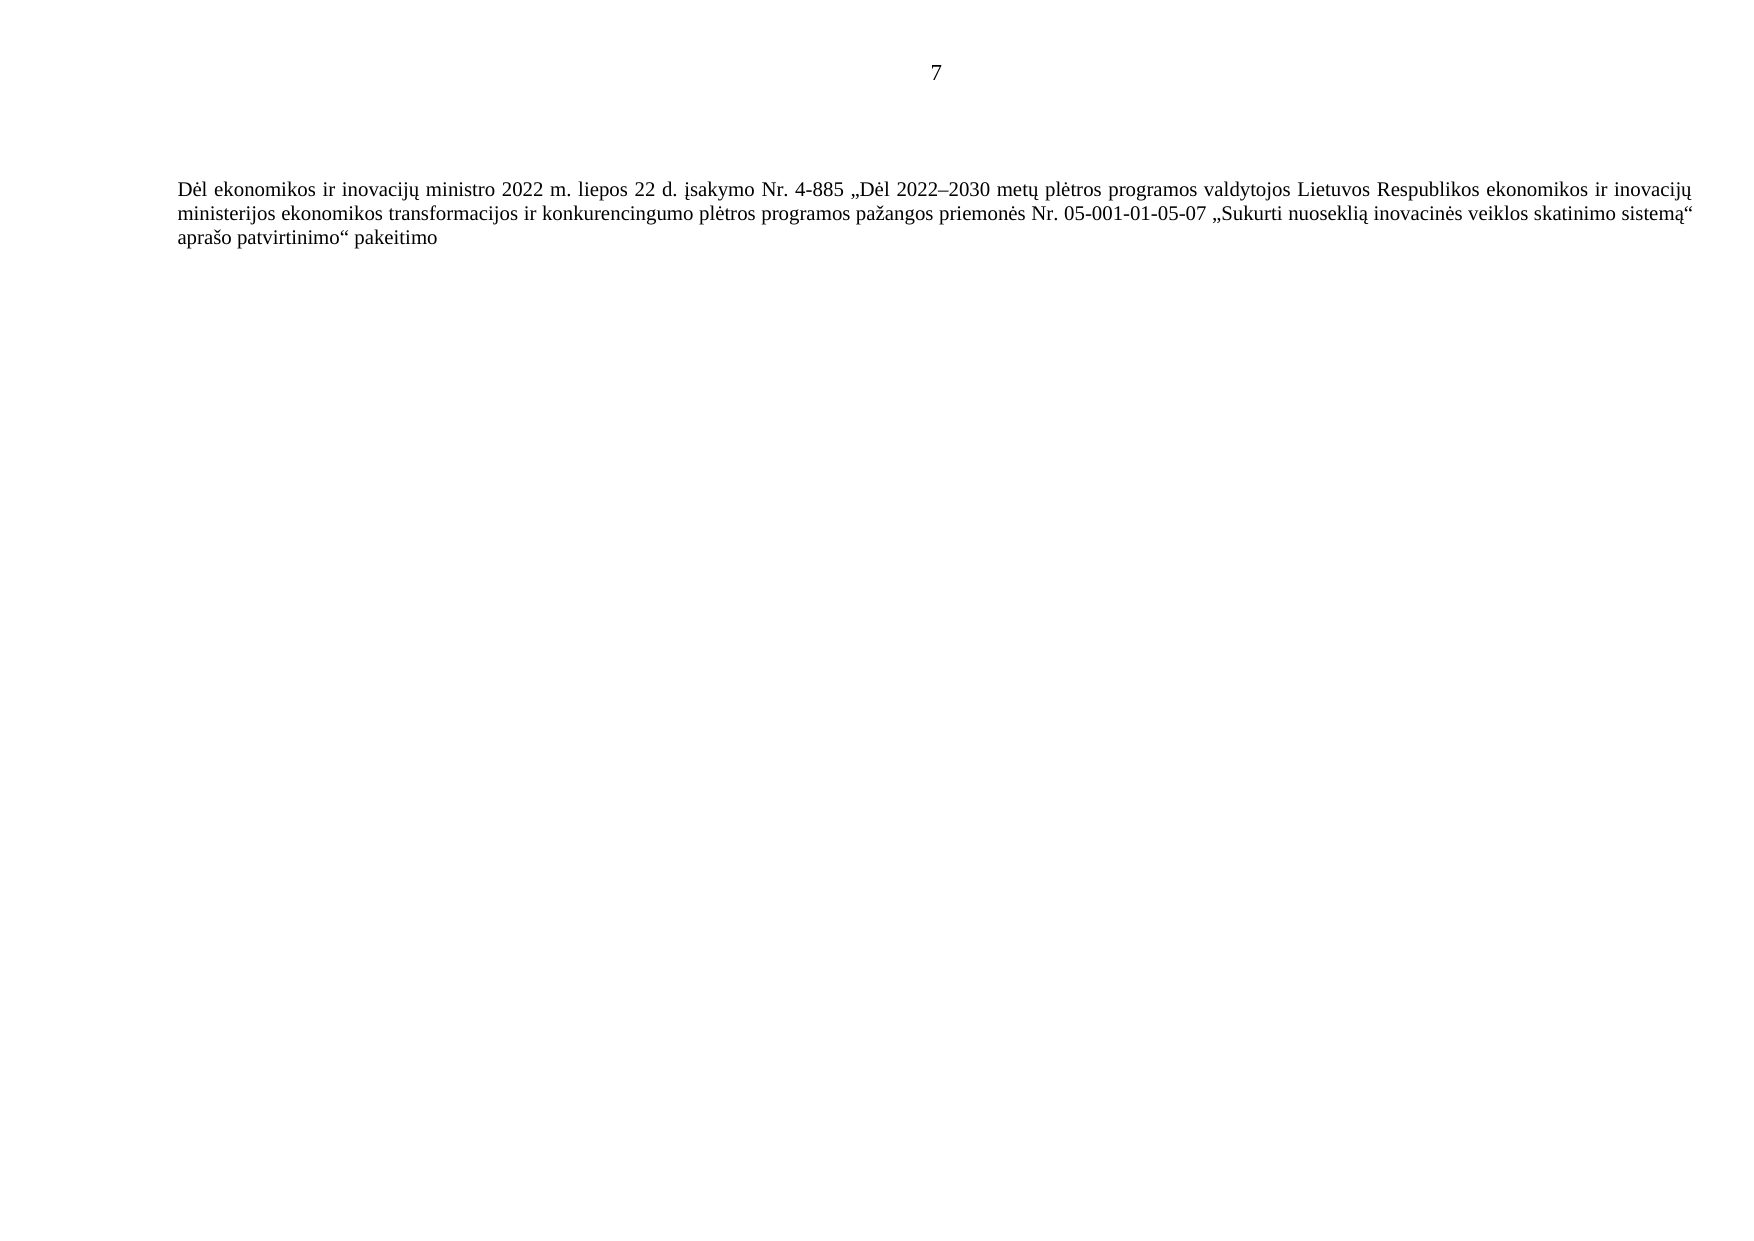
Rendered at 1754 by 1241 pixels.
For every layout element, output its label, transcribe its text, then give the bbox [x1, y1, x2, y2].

text Dėl ekonomikos ir inovacijų ministro 2022 m. liepos 22 d. įsakymo Nr. 4-885 „Dėl 2022–2030 metų plėtros programos valdytojos Lietuvos Respublikos ekonomikos ir inovacijų ministerijos ekonomikos transformacijos ir konkurencingumo plėtros programos pažangos priemonės Nr. 05-001-01-05-07 „Sukurti nuoseklią inovacinės veiklos skatinimo sistemą“ aprašo patvirtinimo“ pakeitimo [177, 177, 1695, 249]
